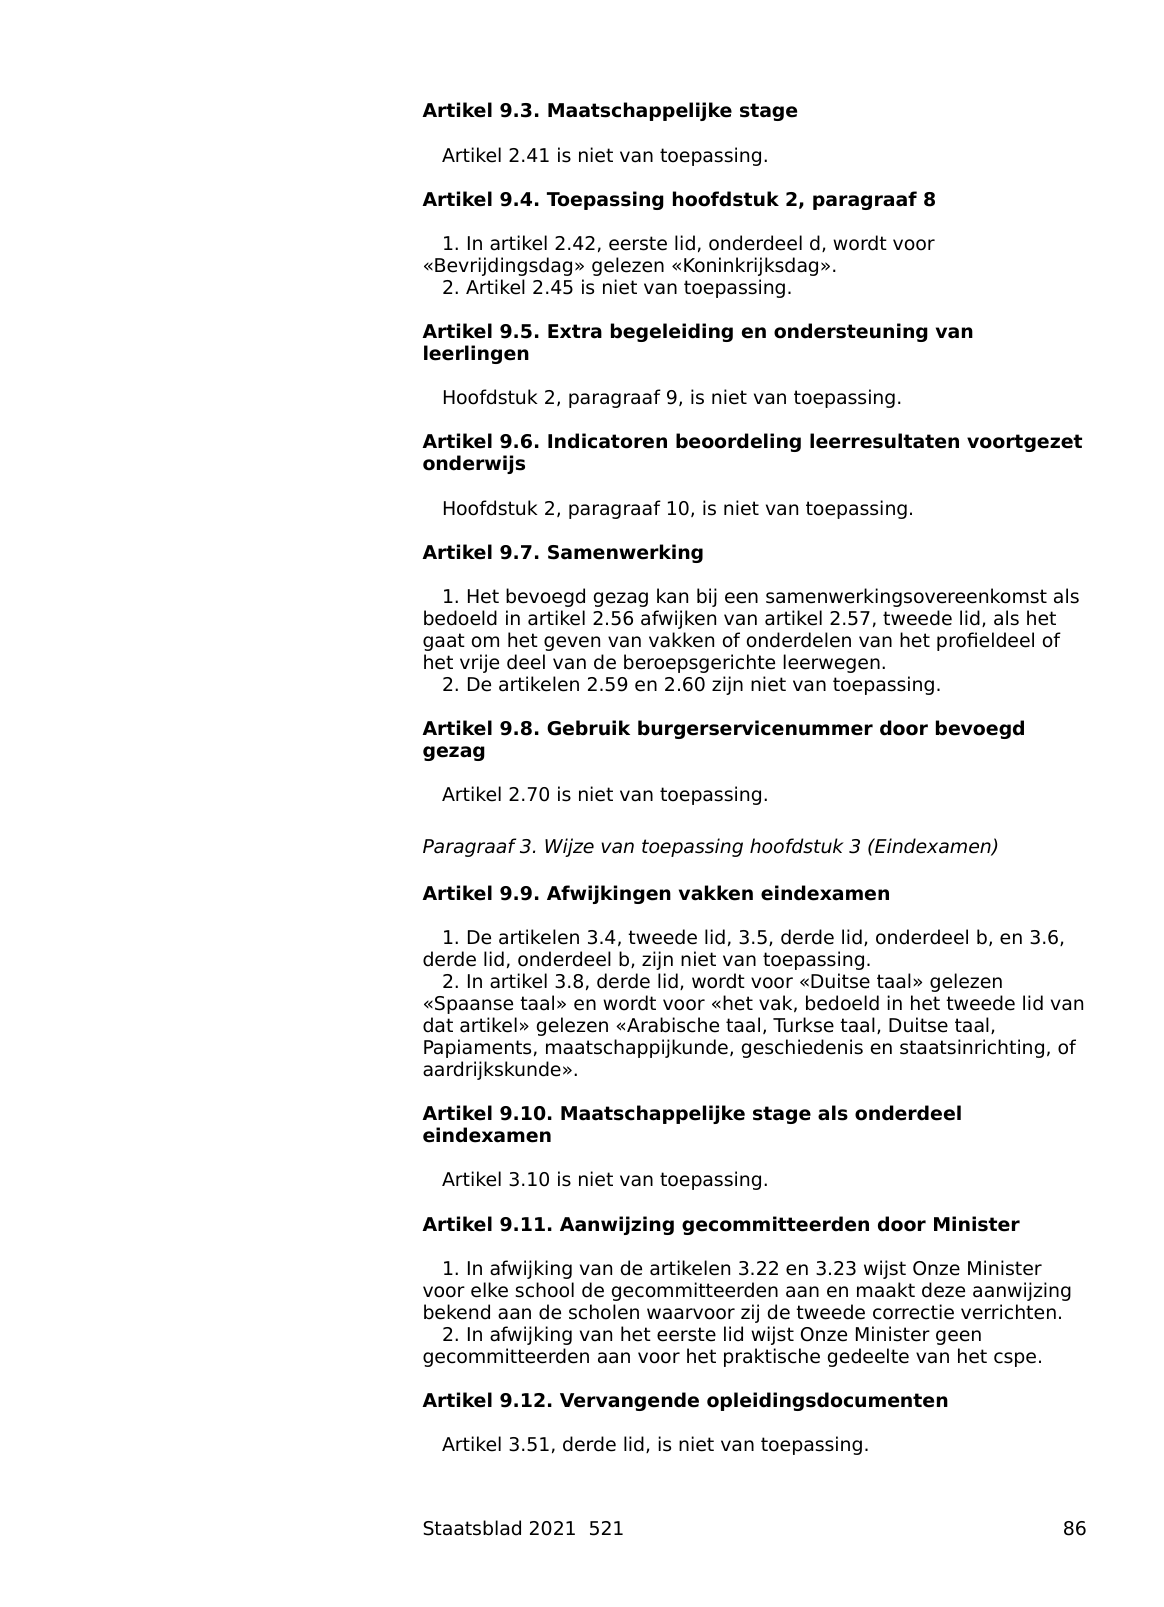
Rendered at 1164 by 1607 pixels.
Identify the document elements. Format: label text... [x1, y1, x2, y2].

text Hoofdstuk 2, paragraaf 9, is niet van toepassing. [422, 387, 1087, 409]
subtitle Artikel 9.12. Vervangende opleidingsdocumenten [422, 1390, 1087, 1412]
text 2. In afwijking van het eerste lid wijst Onze Minister geen gecommitteerden aan voor het praktische gedeelte van het cspe. [422, 1324, 1087, 1368]
subtitle Artikel 9.7. Samenwerking [422, 542, 1087, 564]
text 1. Het bevoegd gezag kan bij een samenwerkingsovereenkomst als bedoeld in artikel 2.56 afwijken van artikel 2.57, tweede lid, als het gaat om het geven van vakken of onderdelen van het profieldeel of het vrije deel van de beroepsgerichte leerwegen. [422, 586, 1087, 674]
text Hoofdstuk 2, paragraaf 10, is niet van toepassing. [422, 497, 1087, 519]
text 1. In afwijking van de artikelen 3.22 en 3.23 wijst Onze Minister voor elke school de gecommitteerden aan en maakt deze aanwijzing bekend aan de scholen waarvoor zij de tweede correctie verrichten. [422, 1258, 1087, 1324]
text 1. In artikel 2.42, eerste lid, onderdeel d, wordt voor «Bevrijdingsdag» gelezen «Koninkrijksdag». [422, 233, 1087, 277]
text Artikel 3.51, derde lid, is niet van toepassing. [422, 1434, 1087, 1456]
subtitle Artikel 9.11. Aanwijzing gecommitteerden door Minister [422, 1213, 1087, 1236]
subtitle Artikel 9.4. Toepassing hoofdstuk 2, paragraaf 8 [422, 189, 1087, 211]
subtitle Artikel 9.6. Indicatoren beoordeling leerresultaten voortgezet onderwijs [422, 431, 1087, 475]
text 2. In artikel 3.8, derde lid, wordt voor «Duitse taal» gelezen «Spaanse taal» en wordt voor «het vak, bedoeld in het tweede lid van dat artikel» gelezen «Arabische taal, Turkse taal, Duitse taal, Papiaments, maatschappijkunde, geschiedenis en staatsinrichting, of aardrijkskunde». [422, 971, 1087, 1081]
subtitle Artikel 9.10. Maatschappelijke stage als onderdeel eindexamen [422, 1103, 1087, 1147]
subtitle Artikel 9.3. Maatschappelijke stage [422, 100, 1087, 122]
text 2. Artikel 2.45 is niet van toepassing. [422, 277, 1087, 299]
text Artikel 2.41 is niet van toepassing. [422, 144, 1087, 167]
subtitle Artikel 9.9. Afwijkingen vakken eindexamen [422, 883, 1087, 905]
text Artikel 3.10 is niet van toepassing. [422, 1169, 1087, 1191]
subtitle Paragraaf 3. Wijze van toepassing hoofdstuk 3 (Eindexamen) [422, 836, 1087, 858]
text Artikel 2.70 is niet van toepassing. [422, 784, 1087, 806]
text 2. De artikelen 2.59 en 2.60 zijn niet van toepassing. [422, 674, 1087, 696]
text 1. De artikelen 3.4, tweede lid, 3.5, derde lid, onderdeel b, en 3.6, derde lid, onderdeel b, zijn niet van toepassing. [422, 927, 1087, 971]
subtitle Artikel 9.5. Extra begeleiding en ondersteuning van leerlingen [422, 321, 1087, 365]
subtitle Artikel 9.8. Gebruik burgerservicenummer door bevoegd gezag [422, 718, 1087, 762]
